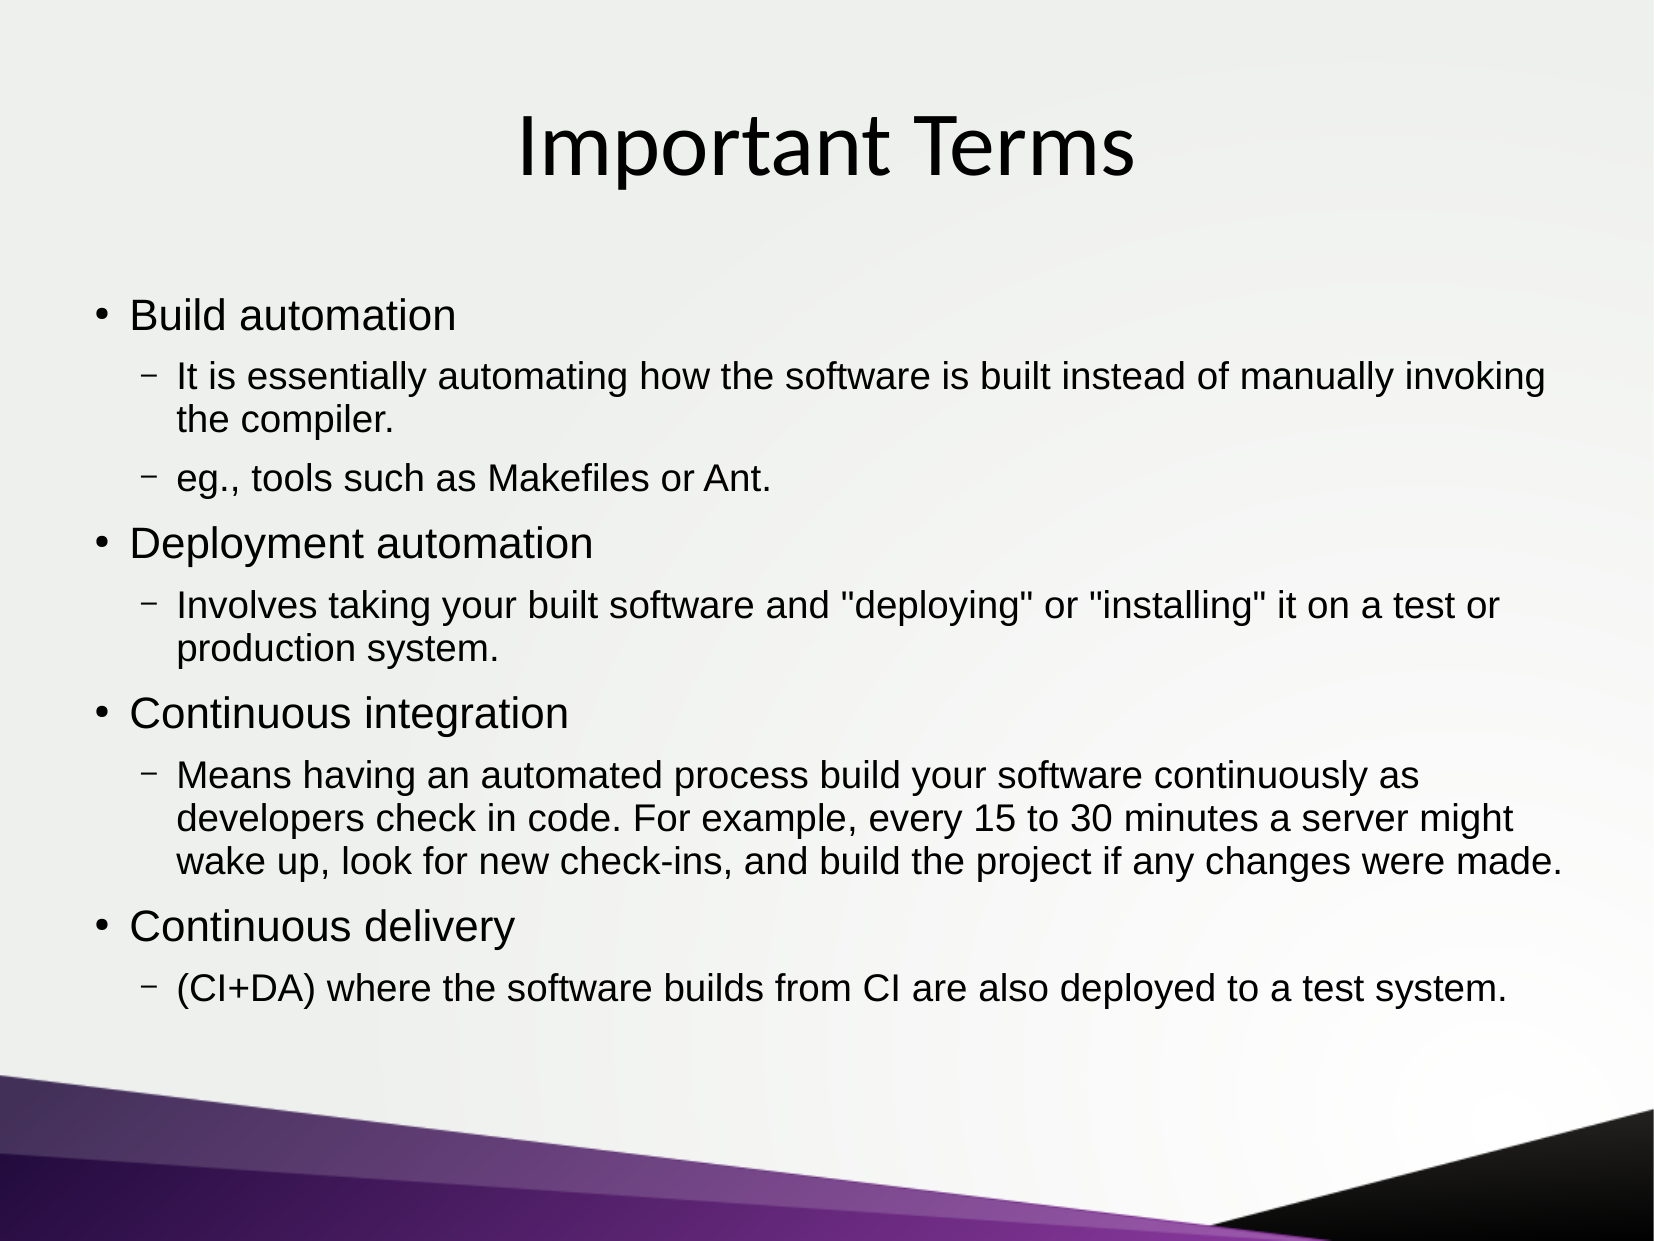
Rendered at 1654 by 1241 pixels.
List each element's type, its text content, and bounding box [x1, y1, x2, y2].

picture [0, 0, 1654, 1241]
title Important Terms [82, 49, 1571, 257]
list Build automation It is essentially automating how the software is built instead of manually invoking the compiler. eg., tools such as Makefiles or Ant. Deployment automation Involves taking your built software and "deploying" or "installing" it on a test or production system. Continuous integration Means having an automated process build your software continuously as developers check in code. For example, every 15 to 30 minutes a server might wake up, look for new check-ins, and build the project if any changes were made. Continuous delivery (CI+DA) where the software builds from CI are also deployed to a test system. [82, 290, 1571, 1010]
